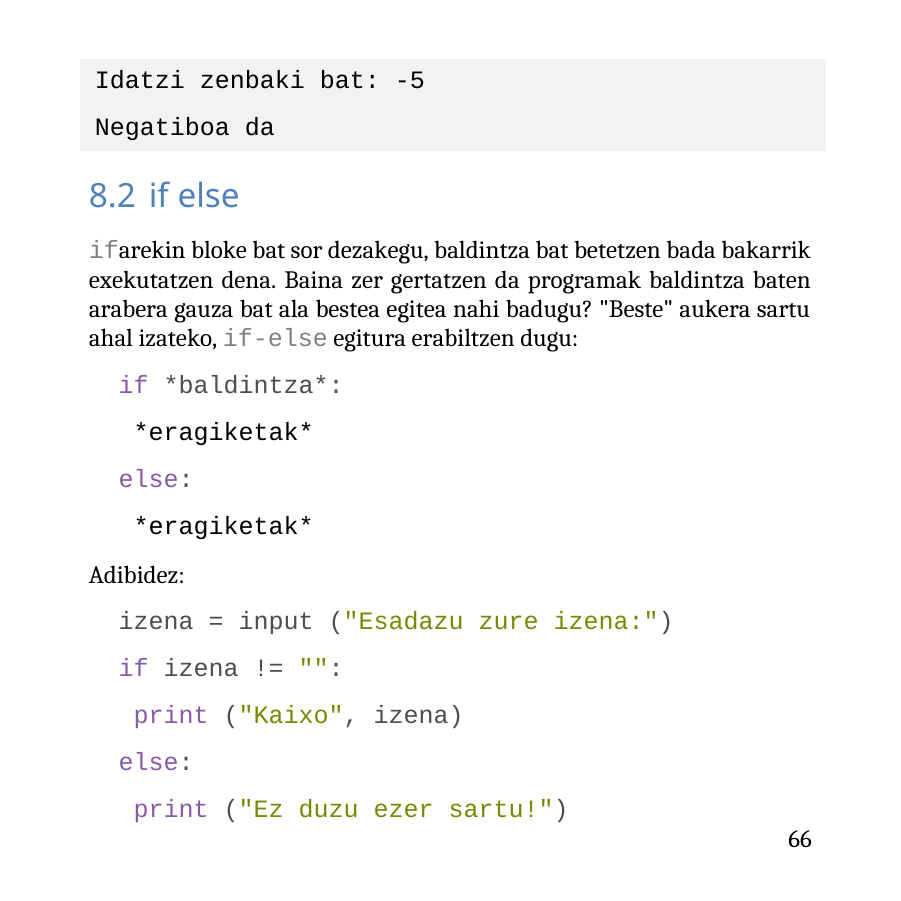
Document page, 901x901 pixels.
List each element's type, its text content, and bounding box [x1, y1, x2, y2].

text Idatzi zenbaki bat: -5 [86, 65, 820, 96]
text else: [118, 467, 811, 495]
text Adibidez: [89, 561, 811, 589]
text ifarekin bloke bat sor dezakegu, baldintza bat betetzen bada bakarrik exekutatzen dena. Baina zer gertatzen da programak baldintza baten arabera gauza bat ala bestea egitea nahi badugu? "Beste" aukera sartu ahal izateko, if-else egitura erabiltzen dugu: [89, 236, 811, 354]
text print ("Ez duzu ezer sartu!") [118, 797, 811, 825]
text *eragiketak* [118, 514, 811, 542]
text if izena != "": [118, 655, 811, 684]
text print ("Kaixo", izena) [118, 702, 811, 731]
text *eragiketak* [118, 419, 811, 448]
text izena = input ("Esadazu zure izena:") [118, 608, 811, 637]
text if *baldintza*: [118, 372, 811, 401]
subtitle if else [89, 172, 811, 217]
text Negatiboa da [86, 106, 820, 145]
text else: [118, 749, 811, 778]
